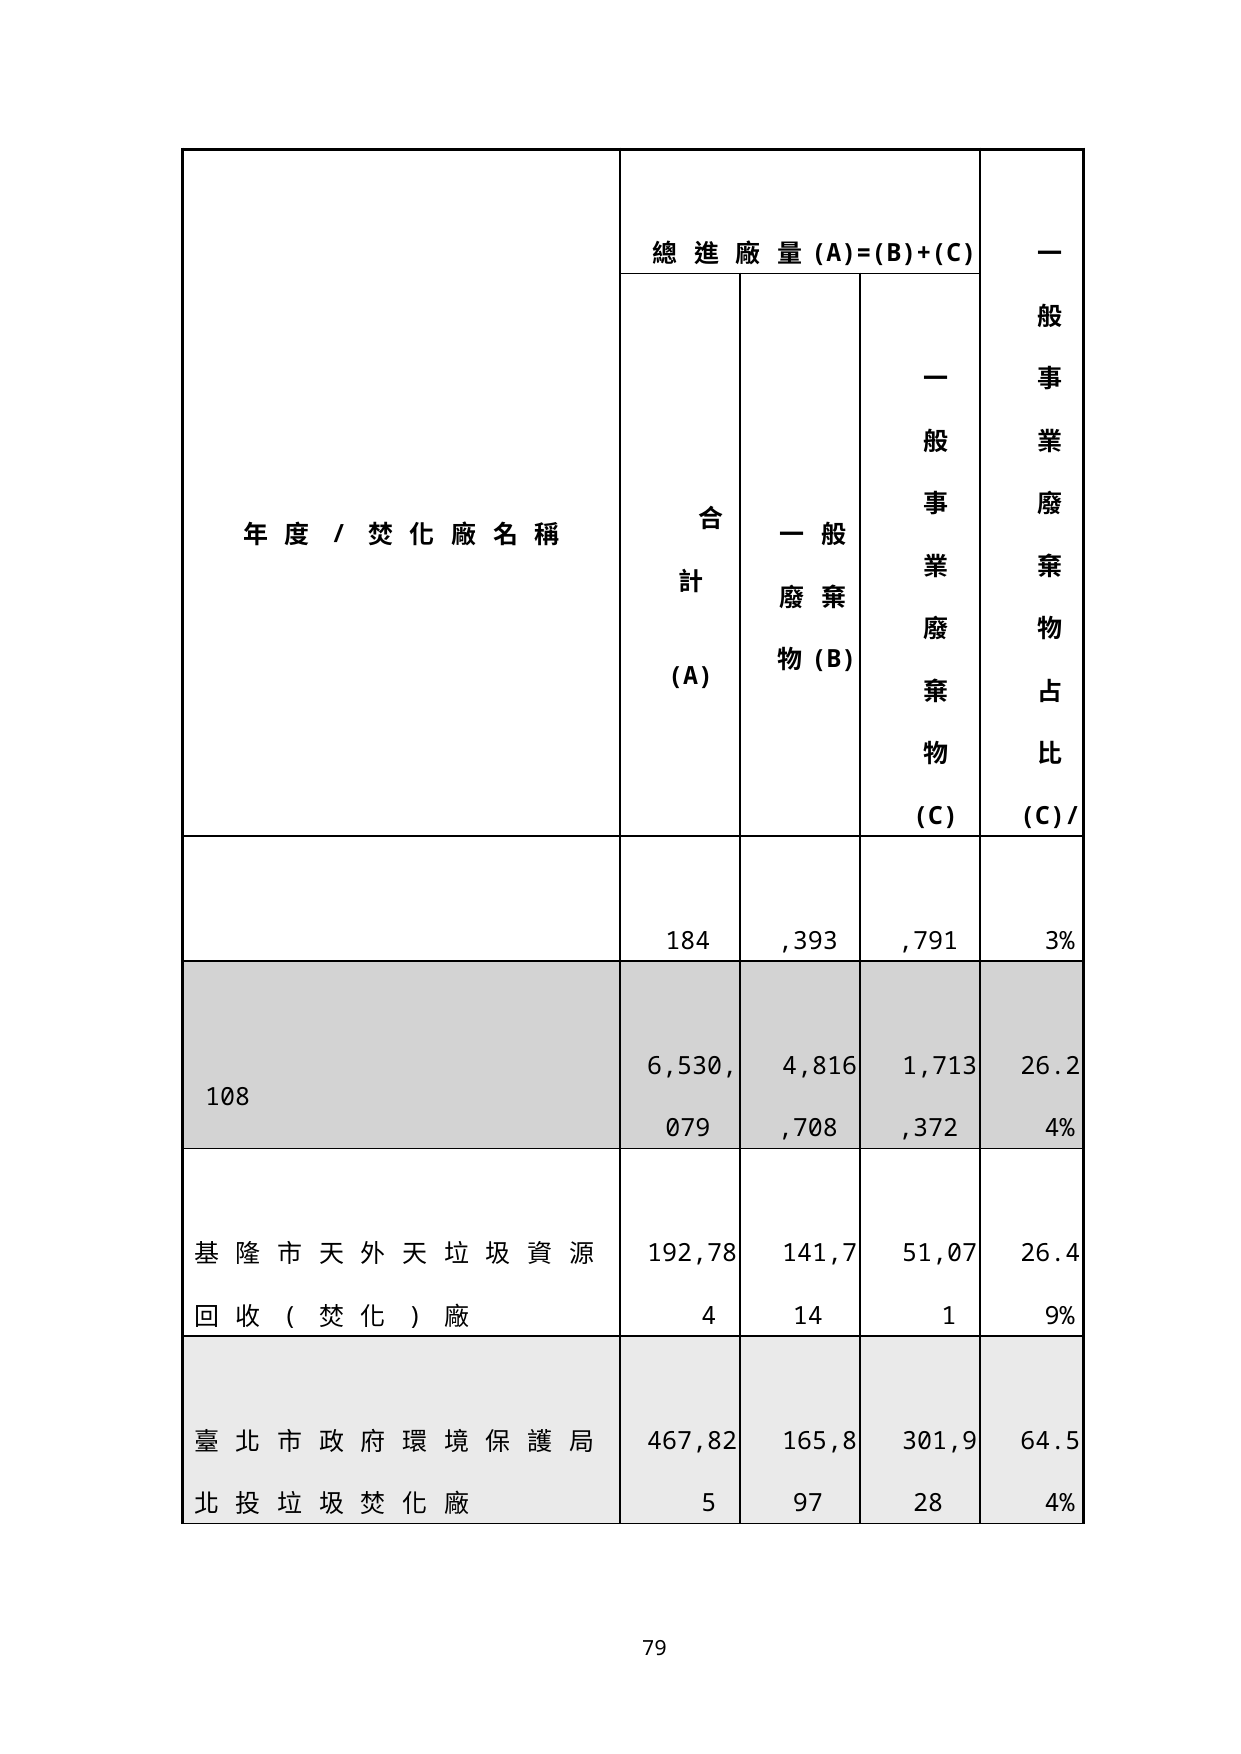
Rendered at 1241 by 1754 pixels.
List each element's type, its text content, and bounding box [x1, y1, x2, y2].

table_cell 臺北市政府環境保護局北投垃圾焚化廠 [184, 1337, 619, 1523]
table_cell 192,784 [621, 1149, 739, 1335]
table_cell 108 [184, 962, 619, 1148]
table_cell 64.54% [981, 1337, 1082, 1523]
table_cell 467,825 [621, 1337, 739, 1523]
table_cell 合計 (A) [621, 274, 739, 835]
table_cell ,791 [861, 837, 979, 960]
table_cell 301,928 [861, 1337, 979, 1523]
table_cell ,393 [741, 837, 859, 960]
table_cell 基隆市天外天垃圾資源回收(焚化)廠 [184, 1149, 619, 1335]
table_header 一般事業廢棄物占比(C)/(A) [981, 151, 1082, 835]
table_cell 一般事業廢棄物(C) [861, 274, 979, 835]
table_cell [184, 837, 619, 960]
table_cell 26.24% [981, 962, 1082, 1148]
table_cell 一般廢棄物(B) [741, 274, 859, 835]
table_cell 6,530,079 [621, 962, 739, 1148]
table_header 年度/焚化廠名稱 [184, 151, 619, 835]
table_cell 141,714 [741, 1149, 859, 1335]
table_cell 51,071 [861, 1149, 979, 1335]
table_cell 4,816,708 [741, 962, 859, 1148]
table_header 總進廠量(A)=(B)+(C) [621, 151, 979, 273]
table_cell 3% [981, 837, 1082, 960]
table_cell 184 [621, 837, 739, 960]
table_cell 165,897 [741, 1337, 859, 1523]
table_cell 26.49% [981, 1149, 1082, 1335]
table_cell 1,713,372 [861, 962, 979, 1148]
